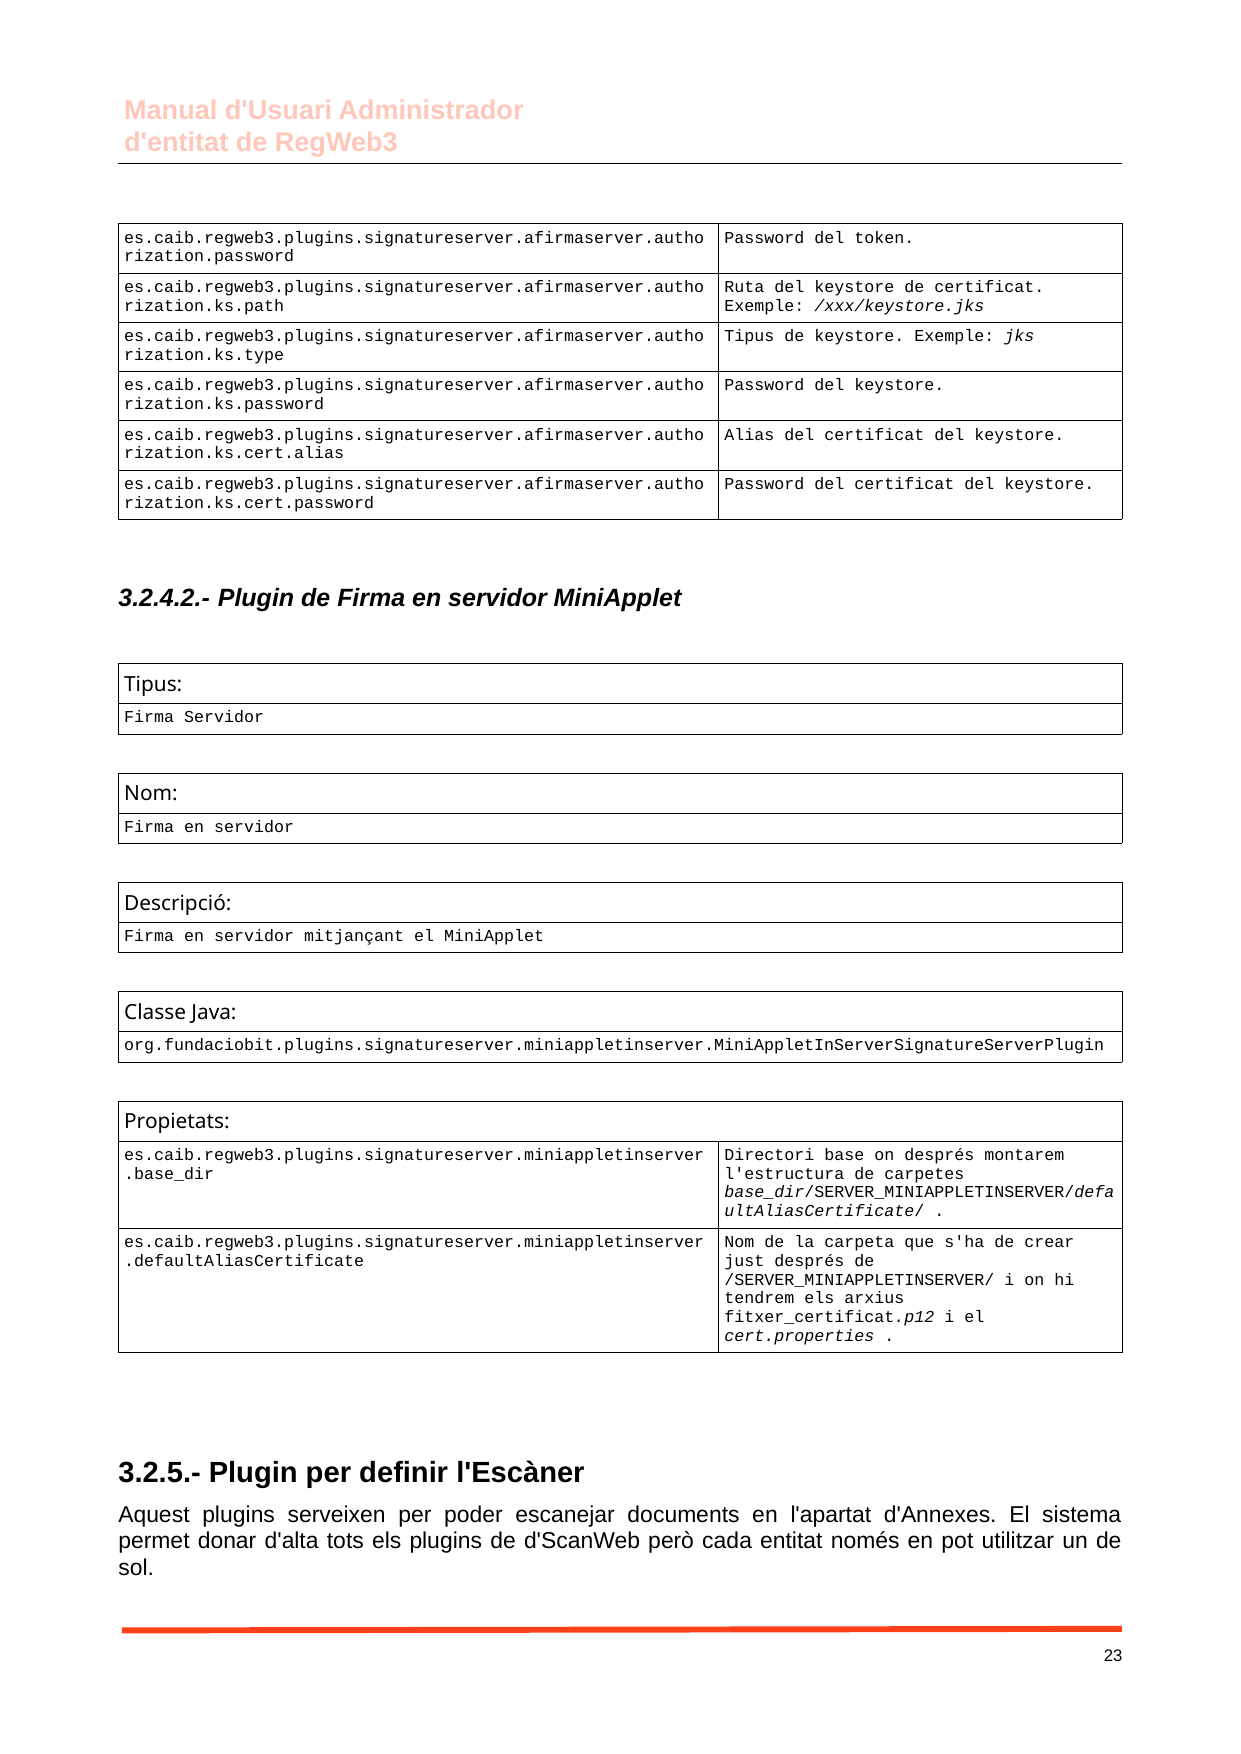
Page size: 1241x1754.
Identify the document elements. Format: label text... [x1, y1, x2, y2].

table_cell Firma Servidor [119, 704, 1122, 733]
table_cell es.caib.regweb3.plugins.signatureserver.miniappletinserver.defaultAliasCertificate [119, 1229, 718, 1352]
subtitle Plugin per definir l'Escàner [118, 1455, 1122, 1488]
table_cell Password del keystore. [719, 372, 1122, 420]
table_header Nom: [119, 774, 1122, 812]
table_header Descripció: [119, 883, 1122, 922]
table_cell Nom de la carpeta que s'ha de crear just després de /SERVER_MINIAPPLETINSERVER/ i on hi tendrem els arxius fitxer_certificat.p12 i el cert.properties . [719, 1229, 1122, 1352]
table_cell Password del certificat del keystore. [719, 471, 1122, 519]
table_header Classe Java: [119, 992, 1122, 1031]
table_cell es.caib.regweb3.plugins.signatureserver.afirmaserver.authorization.ks.cert.alias [119, 421, 718, 470]
table_cell Firma en servidor [119, 814, 1122, 843]
table_cell Firma en servidor mitjançant el MiniApplet [119, 923, 1122, 952]
table_cell org.fundaciobit.plugins.signatureserver.miniappletinserver.MiniAppletInServerSignatureServerPlugin [119, 1032, 1122, 1062]
table_cell Ruta del keystore de certificat. Exemple: /xxx/keystore.jks [719, 274, 1122, 322]
table_cell Password del token. [719, 224, 1122, 273]
table_cell es.caib.regweb3.plugins.signatureserver.afirmaserver.authorization.password [119, 224, 718, 273]
table_cell es.caib.regweb3.plugins.signatureserver.afirmaserver.authorization.ks.path [119, 274, 718, 322]
table_cell Directori base on després montarem l'estructura de carpetes base_dir/SERVER_MINIAPPLETINSERVER/defaultAliasCertificate/ . [719, 1142, 1122, 1227]
table_cell es.caib.regweb3.plugins.signatureserver.afirmaserver.authorization.ks.password [119, 372, 718, 420]
table_cell es.caib.regweb3.plugins.signatureserver.miniappletinserver.base_dir [119, 1142, 718, 1227]
table_header Tipus: [119, 664, 1122, 703]
subtitle Plugin de Firma en servidor MiniApplet [118, 583, 1122, 612]
table_cell Tipus de keystore. Exemple: jks [719, 323, 1122, 371]
table_cell es.caib.regweb3.plugins.signatureserver.afirmaserver.authorization.ks.cert.password [119, 471, 718, 519]
table_cell Alias del certificat del keystore. [719, 421, 1122, 470]
table_header Propietats: [119, 1102, 1122, 1141]
text Aquest plugins serveixen per poder escanejar documents en l'apartat d'Annexes. El sistema permet donar d'alta tots els plugins de d'ScanWeb però cada entitat només en pot utilitzar un de sol. [118, 1501, 1122, 1580]
table_cell es.caib.regweb3.plugins.signatureserver.afirmaserver.authorization.ks.type [119, 323, 718, 371]
